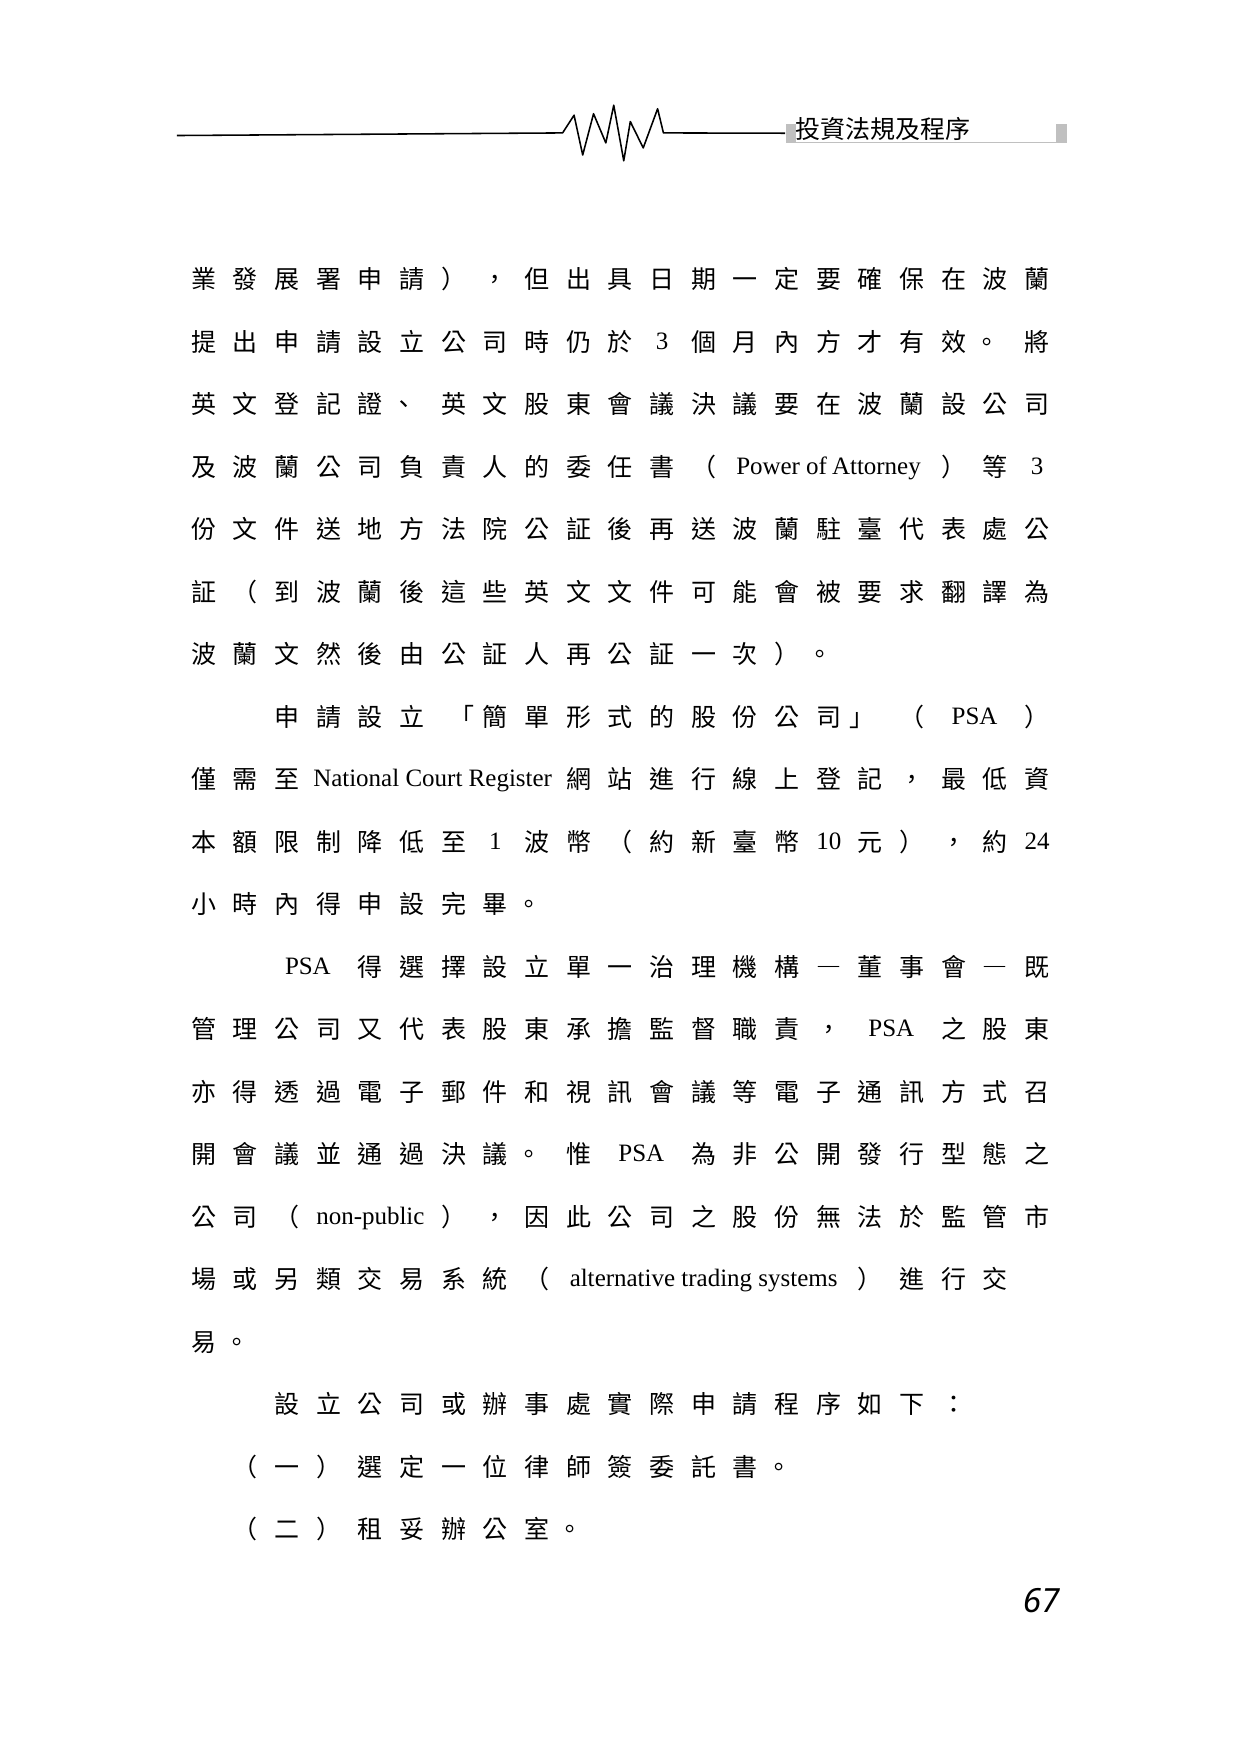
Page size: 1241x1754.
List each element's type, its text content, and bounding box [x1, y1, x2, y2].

text 申請設立「簡單形式的股份公司」（PSA）僅需至National Court Register網站進行線上登記，最低資本額限制降低至1波幣（約新臺幣10元），約24小時內得申設完畢。 [183, 674, 1058, 924]
text （一）選定一位律師簽委託書。 [207, 1424, 1058, 1486]
text 業發展署申請），但出具日期一定要確保在波蘭提出申請設立公司時仍於3個月內方才有效。將英文登記證、英文股東會議決議要在波蘭設公司及波蘭公司負責人的委任書（Power of Attorney）等3份文件送地方法院公証後再送波蘭駐臺代表處公証（到波蘭後這些英文文件可能會被要求翻譯為波蘭文然後由公証人再公証一次）。 [183, 236, 1058, 674]
text PSA得選擇設立單一治理機構—董事會—既管理公司又代表股東承擔監督職責，PSA之股東亦得透過電子郵件和視訊會議等電子通訊方式召開會議並通過決議。惟PSA為非公開發行型態之公司（non-public），因此公司之股份無法於監管市場或另類交易系統（alternative trading systems）進行交易。 [183, 924, 1058, 1361]
text 設立公司或辦事處實際申請程序如下： [183, 1361, 1058, 1424]
text （二）租妥辦公室。 [207, 1486, 1058, 1549]
